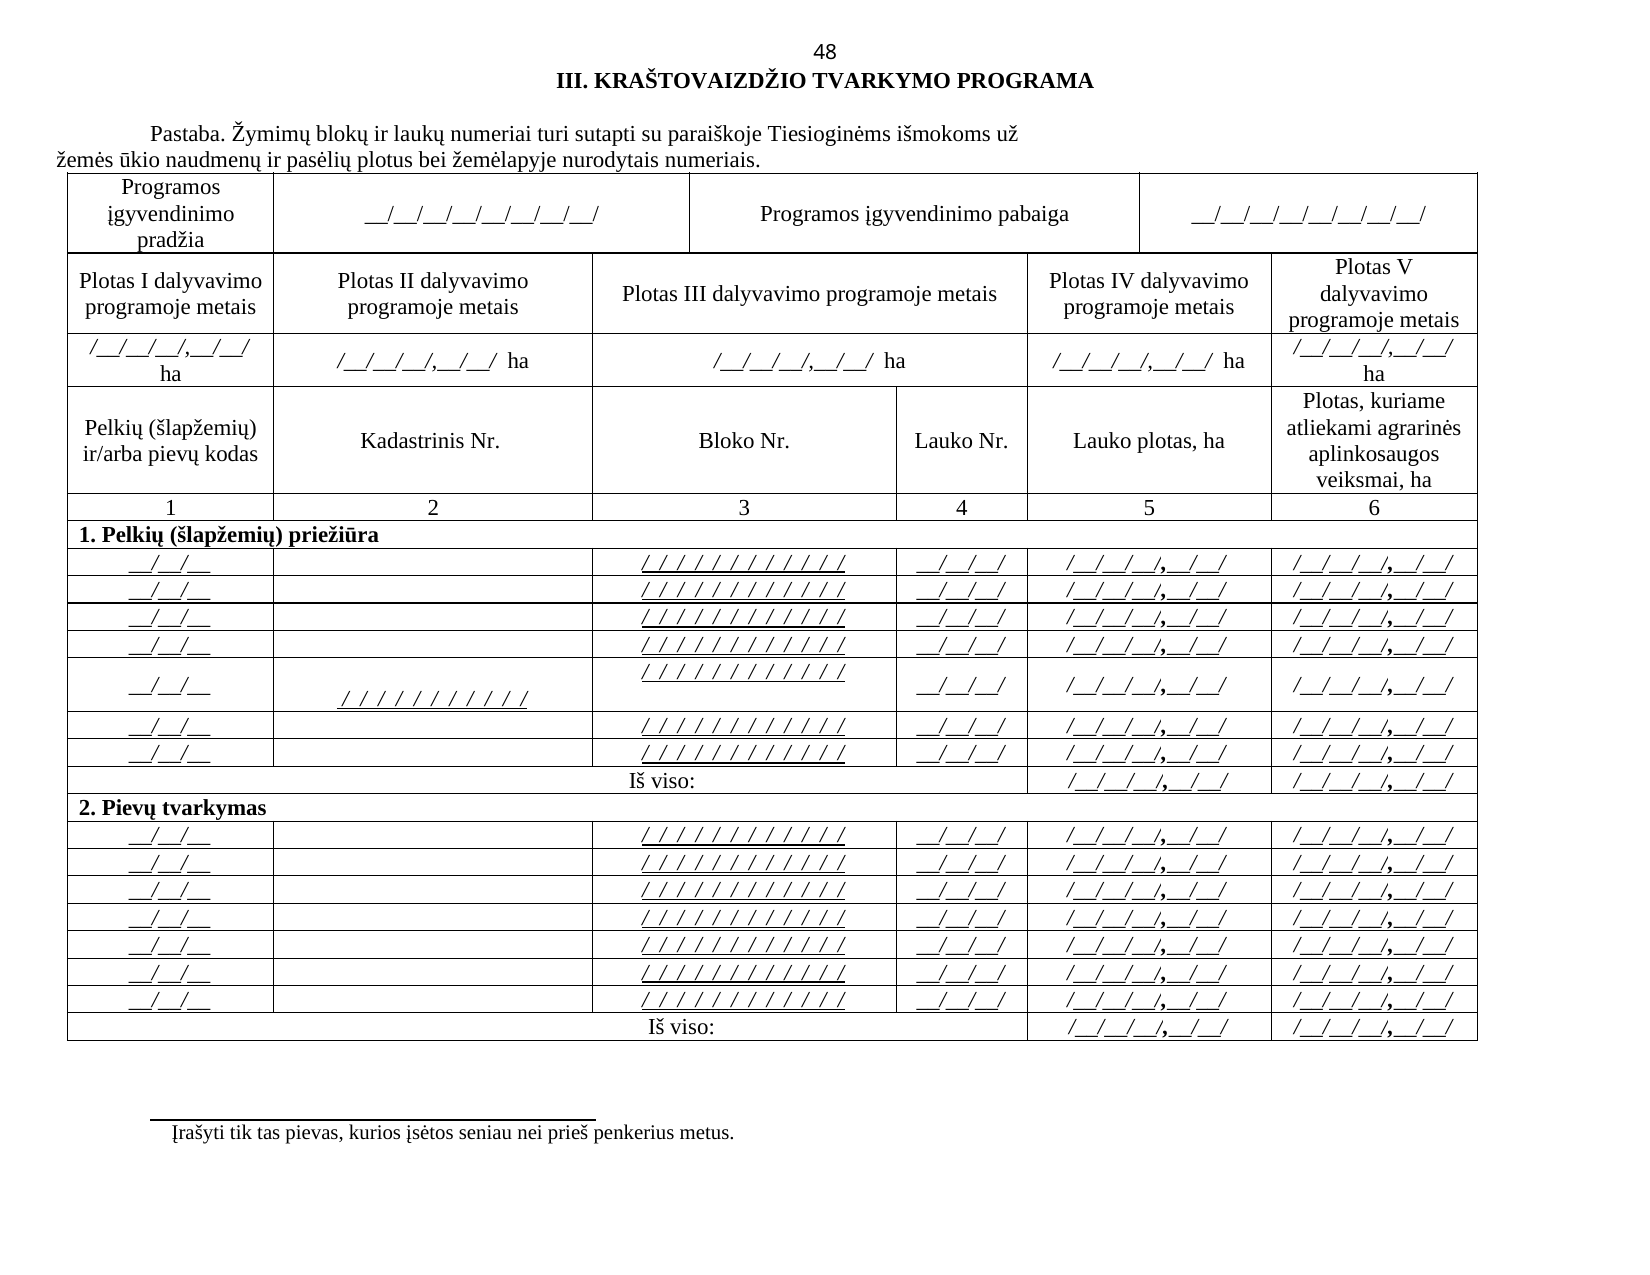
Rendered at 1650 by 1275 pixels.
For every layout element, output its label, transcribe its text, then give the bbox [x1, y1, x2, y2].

table_cell / / / / / / / / / / / / [593, 712, 896, 738]
table_cell 2 [274, 494, 592, 520]
table_cell __/__/__ [68, 658, 273, 711]
table_cell / / / / / / / / / / / / [593, 876, 896, 903]
table_cell __/__/__/ [897, 631, 1027, 657]
table_cell /__/__/__/,__/__/ [1272, 739, 1477, 766]
table_cell [274, 712, 592, 738]
table_cell /__/__/__/,__/__/ [1028, 712, 1271, 738]
table_cell __/__/__/ [897, 822, 1027, 848]
table_cell /__/__/__/,__/__/ ha [1272, 334, 1477, 386]
table_cell Pelkių (šlapžemių) ir/arba pievų kodas [68, 387, 273, 493]
table_cell [274, 576, 592, 602]
table_cell /__/__/__/,__/__/ [1272, 986, 1477, 1012]
table_cell Plotas II dalyvavimo programoje metais [274, 254, 592, 333]
table_cell /__/__/__/,__/__/ [1028, 822, 1271, 848]
table_cell __/__/__ [68, 849, 273, 875]
table_cell [274, 604, 592, 630]
table_cell [274, 549, 592, 575]
table_cell /__/__/__/,__/__/ [1272, 767, 1477, 793]
table_cell /__/__/__/,__/__/ [1272, 1013, 1477, 1040]
table_cell /__/__/__/,__/__/ [1272, 904, 1477, 930]
table_cell __/__/__/ [897, 931, 1027, 957]
table_cell /__/__/__/,__/__/ [1272, 576, 1477, 602]
table_cell Plotas IV dalyvavimo programoje metais [1028, 254, 1271, 333]
table_cell 5 [1028, 494, 1271, 520]
table_cell /__/__/__/,__/__/ ha [1028, 334, 1271, 386]
table_cell /__/__/__/,__/__/ [1028, 904, 1271, 930]
table_cell __/__/__/ [897, 739, 1027, 766]
table_cell 1 [68, 494, 273, 520]
table_cell /__/__/__/,__/__/ [1272, 849, 1477, 875]
table_cell __/__/__ [68, 712, 273, 738]
table_cell Plotas, kuriame atliekami agrarinės aplinkosaugos veiksmai, ha [1272, 387, 1477, 493]
table_header __/__/__/__/__/__/__/__/ [1140, 174, 1477, 252]
table_cell /__/__/__/,__/__/ [1028, 849, 1271, 875]
table_cell /__/__/__/,__/__/ [1028, 1013, 1271, 1040]
table_cell /__/__/__/,__/__/ [1028, 658, 1271, 711]
table_cell __/__/__/ [897, 576, 1027, 602]
table_cell __/__/__ [68, 959, 273, 985]
table_cell 1. Pelkių (šlapžemių) priežiūra [68, 521, 1477, 548]
table_cell __/__/__/ [897, 904, 1027, 930]
table_cell __/__/__ [68, 822, 273, 848]
table_header Programos įgyvendinimo pabaiga [690, 174, 1139, 252]
table_cell /__/__/__/,__/__/ [1272, 549, 1477, 575]
table_cell __/__/__ [68, 631, 273, 657]
table_cell [274, 631, 592, 657]
table_cell /__/__/__/,__/__/ [1272, 712, 1477, 738]
table_cell /__/__/__/,__/__/ [1272, 604, 1477, 630]
table_header Programos įgyvendinimo pradžia [68, 174, 273, 252]
table_cell /__/__/__/,__/__/ ha [274, 334, 592, 386]
table_cell __/__/__/ [897, 549, 1027, 575]
table_cell __/__/__ [68, 739, 273, 766]
table_cell __/__/__ [68, 986, 273, 1012]
table_cell /__/__/__/,__/__/ [1272, 658, 1477, 711]
table_cell Iš viso: [68, 767, 1027, 793]
table_cell [274, 822, 592, 848]
table_cell [274, 959, 592, 985]
table_cell /__/__/__/,__/__/ [1028, 931, 1271, 957]
table_header __/__/__/__/__/__/__/__/ [274, 174, 689, 252]
table_cell /__/__/__/,__/__/ [1272, 631, 1477, 657]
table_cell __/__/__ [68, 576, 273, 602]
table_cell / / / / / / / / / / / / [593, 904, 896, 930]
text žemės ūkio naudmenų ir pasėlių plotus bei žemėlapyje nurodytais numeriais. [56, 146, 1594, 172]
table_cell 3 [593, 494, 896, 520]
table_cell __/__/__/ [897, 959, 1027, 985]
table_cell /__/__/__/,__/__/ [1028, 959, 1271, 985]
table_cell [274, 931, 592, 957]
table_cell / / / / / / / / / / / / [593, 604, 896, 630]
table_cell __/__/__/ [897, 986, 1027, 1012]
table_cell 6 [1272, 494, 1477, 520]
table_cell __/__/__ [68, 876, 273, 903]
text III. KRAŠTOVAIZDŽIO TVARKYMO PROGRAMA [150, 67, 1500, 93]
table_cell __/__/__ [68, 549, 273, 575]
table_cell /__/__/__/,__/__/ [1028, 739, 1271, 766]
table_cell 4 [897, 494, 1027, 520]
table_cell /__/__/__/,__/__/ ha [68, 334, 273, 386]
table_cell /__/__/__/,__/__/ [1272, 931, 1477, 957]
table_cell Bloko Nr. [593, 387, 896, 493]
table_cell Lauko plotas, ha [1028, 387, 1271, 493]
table_cell __/__/__ [68, 604, 273, 630]
table_cell / / / / / / / / / / / [274, 658, 592, 711]
table_cell / / / / / / / / / / / / [593, 959, 896, 985]
table_cell / / / / / / / / / / / / [593, 822, 896, 848]
table_cell /__/__/__/,__/__/ [1028, 604, 1271, 630]
table_cell Plotas V dalyvavimo programoje metais [1272, 254, 1477, 333]
table_cell /__/__/__/,__/__/ [1272, 822, 1477, 848]
table_cell / / / / / / / / / / / / [593, 631, 896, 657]
table_cell __/__/__ [68, 904, 273, 930]
table_cell /__/__/__/,__/__/ [1028, 549, 1271, 575]
table_cell 2. Pievų tvarkymas [68, 794, 1477, 821]
table_cell [274, 986, 592, 1012]
table_cell Kadastrinis Nr. [274, 387, 592, 493]
table_cell [274, 849, 592, 875]
table_cell /__/__/__/,__/__/ [1272, 959, 1477, 985]
table_cell / / / / / / / / / / / / [593, 739, 896, 766]
table_cell /__/__/__/,__/__/ [1028, 631, 1271, 657]
table_cell Lauko Nr. [897, 387, 1027, 493]
table_cell / / / / / / / / / / / / [593, 576, 896, 602]
table_cell Iš viso: [68, 1013, 1027, 1040]
table_cell __/__/__/ [897, 658, 1027, 711]
text Pastaba. Žymimų blokų ir laukų numeriai turi sutapti su paraiškoje Tiesioginėms išmokoms už [150, 120, 1594, 146]
table_cell Plotas III dalyvavimo programoje metais [593, 254, 1027, 333]
table_cell / / / / / / / / / / / / [593, 986, 896, 1012]
table_cell [274, 739, 592, 766]
table_cell [274, 876, 592, 903]
table_cell __/__/__/ [897, 849, 1027, 875]
table_cell / / / / / / / / / / / / [593, 849, 896, 875]
table_cell __/__/__/ [897, 876, 1027, 903]
table_cell /__/__/__/,__/__/ [1028, 576, 1271, 602]
table_cell / / / / / / / / / / / / [593, 549, 896, 575]
table_cell /__/__/__/,__/__/ [1028, 767, 1271, 793]
table_cell /__/__/__/,__/__/ [1028, 986, 1271, 1012]
table_cell /__/__/__/,__/__/ [1028, 876, 1271, 903]
table_cell __/__/__/ [897, 604, 1027, 630]
table_cell /__/__/__/,__/__/ [1272, 876, 1477, 903]
table_cell / / / / / / / / / / / / [593, 658, 896, 711]
table_cell __/__/__ [68, 931, 273, 957]
table_cell __/__/__/ [897, 712, 1027, 738]
table_cell Plotas I dalyvavimo programoje metais [68, 254, 273, 333]
table_cell /__/__/__/,__/__/ ha [593, 334, 1027, 386]
table_cell / / / / / / / / / / / / [593, 931, 896, 957]
table_cell [274, 904, 592, 930]
